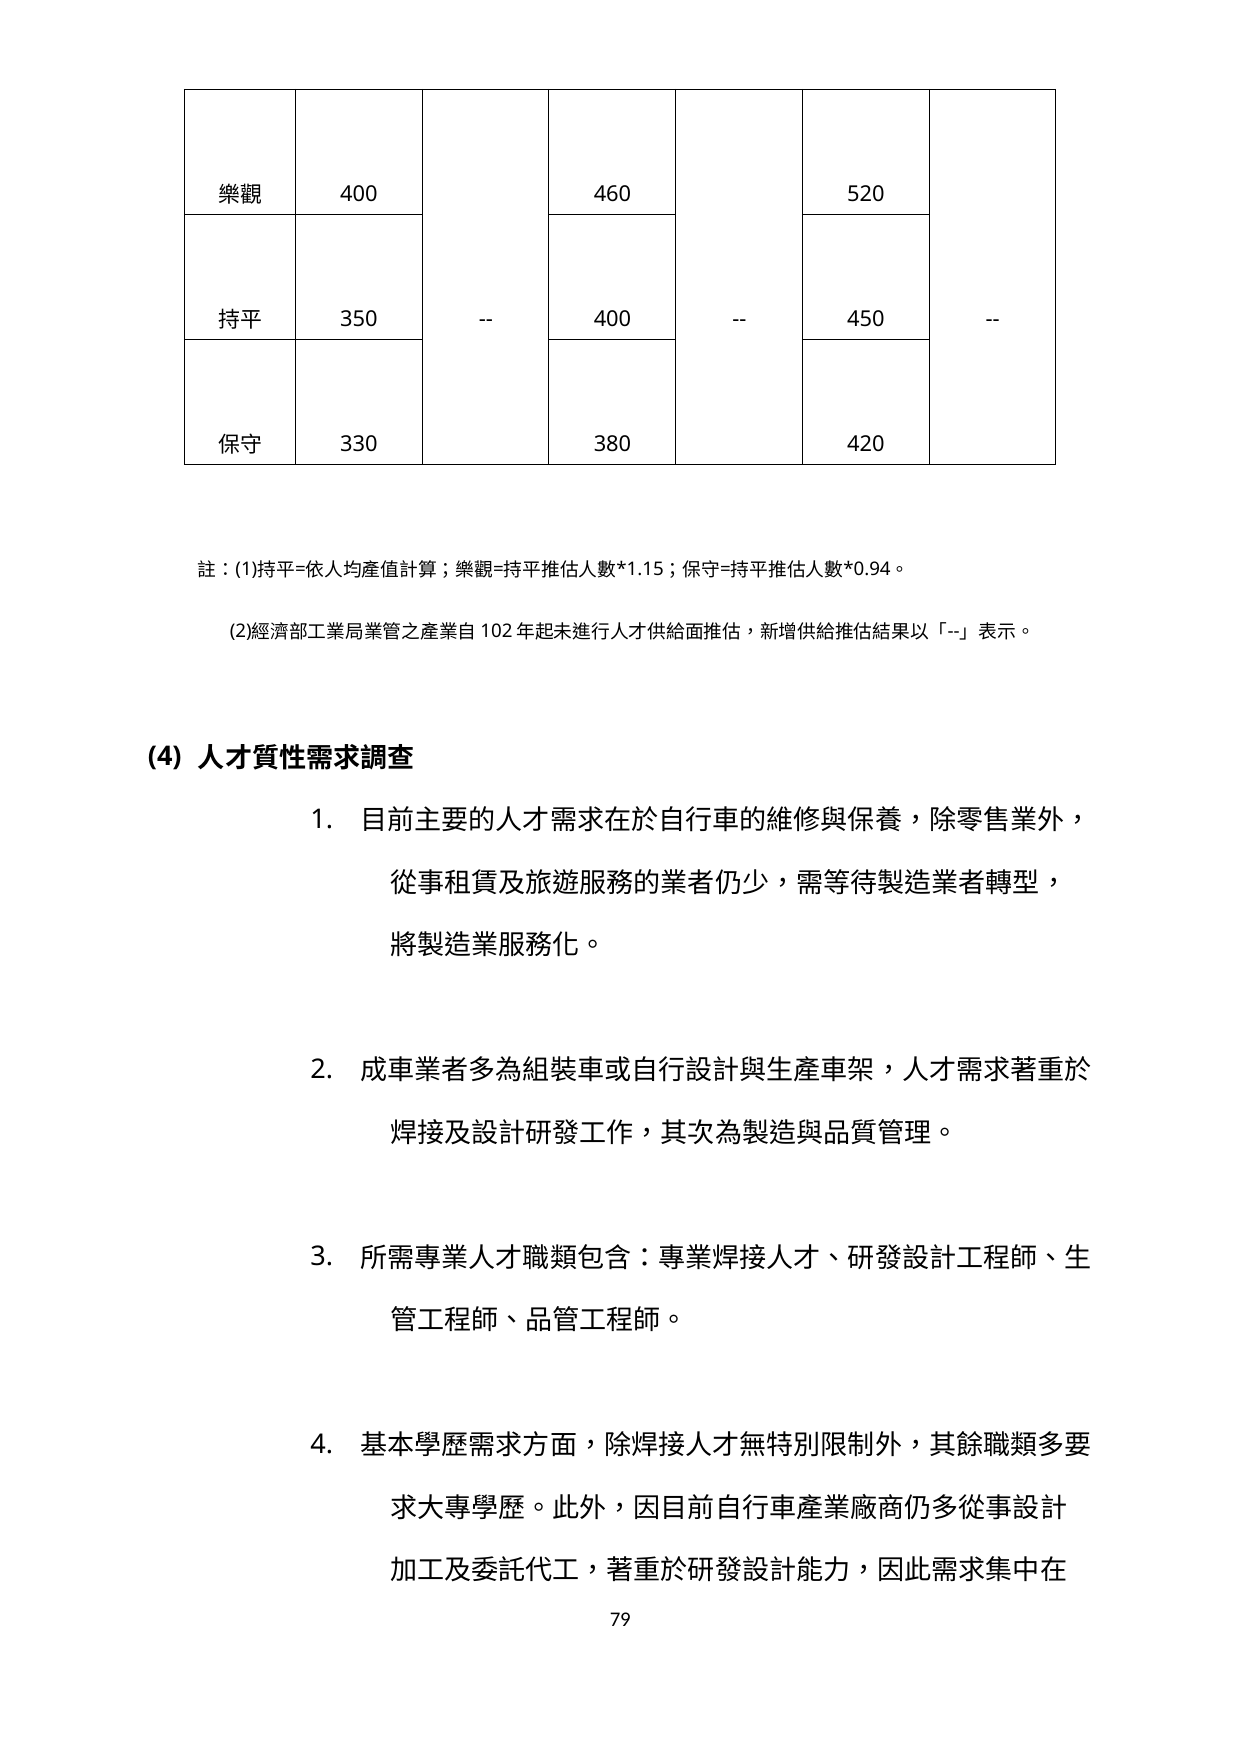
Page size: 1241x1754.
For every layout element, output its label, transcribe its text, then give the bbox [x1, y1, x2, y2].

list 成車業者多為組裝車或自行設計與生產車架，人才需求著重於焊接及設計研發工作，其次為製造與品質管理。 [310, 1026, 1092, 1151]
table_cell 520 [803, 90, 929, 214]
table_cell 保守 [185, 340, 295, 464]
list 目前主要的人才需求在於自行車的維修與保養，除零售業外，從事租賃及旅遊服務的業者仍少，需等待製造業者轉型，將製造業服務化。 [310, 776, 1092, 964]
table_cell 350 [296, 215, 422, 339]
list 基本學歷需求方面，除焊接人才無特別限制外，其餘職類多要求大專學歷。此外，因目前自行車產業廠商仍多從事設計加工及委託代工，著重於研發設計能力，因此需求集中在 [310, 1401, 1092, 1589]
table_cell 450 [803, 215, 929, 339]
table_cell 380 [549, 340, 675, 464]
list 所需專業人才職類包含：專業焊接人才、研發設計工程師、生管工程師、品管工程師。 [310, 1214, 1092, 1339]
table_cell 持平 [185, 215, 295, 339]
table_cell -- [930, 90, 1055, 464]
table_cell 400 [549, 215, 675, 339]
table_cell 400 [296, 90, 422, 214]
table_cell 330 [296, 340, 422, 464]
text 註：(1)持平=依人均產值計算；樂觀=持平推估人數*1.15；保守=持平推估人數*0.94。 [198, 526, 1063, 589]
table_cell -- [423, 90, 548, 464]
list 人才質性需求調查 [148, 714, 1092, 776]
text (2)經濟部工業局業管之產業自102年起未進行人才供給面推估，新增供給推估結果以「--」表示。 [192, 589, 1063, 651]
table_cell 樂觀 [185, 90, 295, 214]
table_cell -- [676, 90, 802, 464]
table_cell 460 [549, 90, 675, 214]
table_cell 420 [803, 340, 929, 464]
